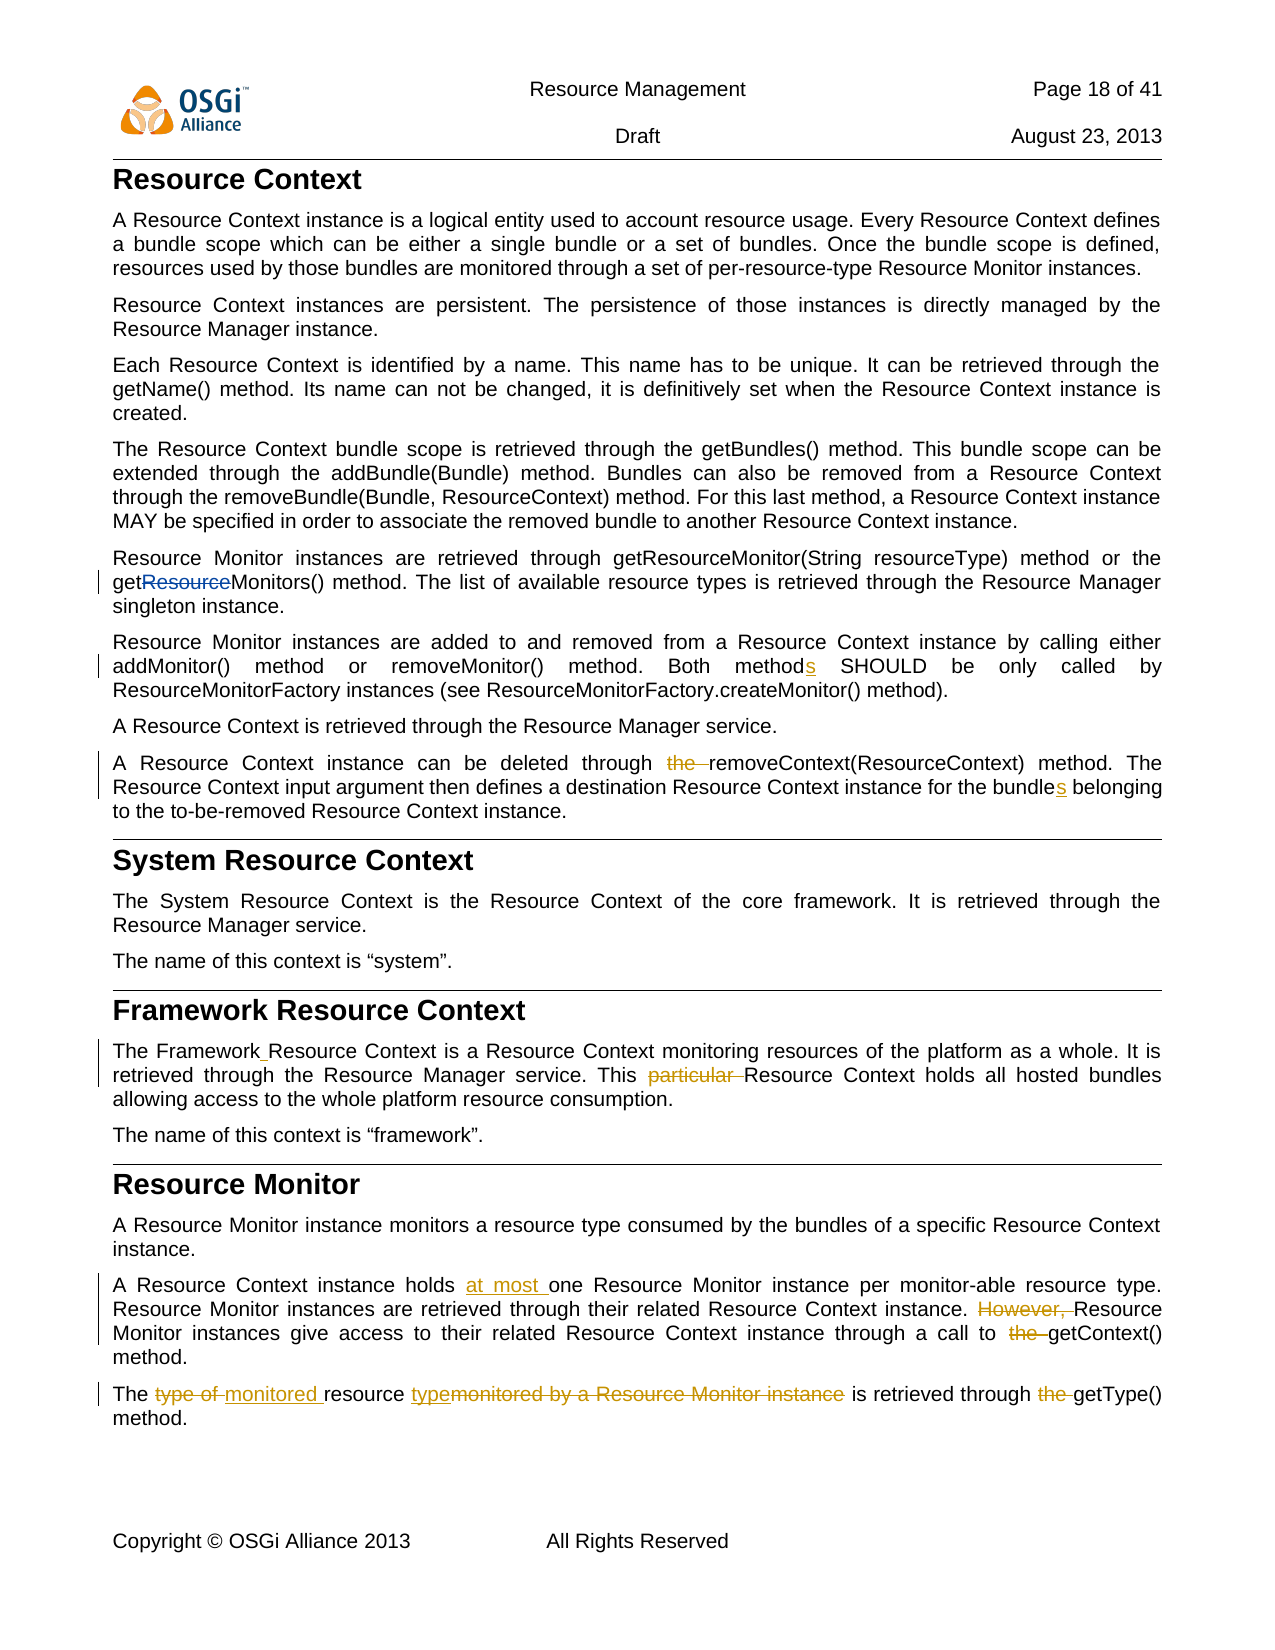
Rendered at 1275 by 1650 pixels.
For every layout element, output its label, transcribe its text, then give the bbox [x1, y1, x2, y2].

subtitle Resource Monitor [112, 1165, 1162, 1200]
text The System Resource Context is the Resource Context of the core framework. It is retrieved through the Resource Manager service. [112, 888, 1162, 936]
subtitle Resource Context [112, 160, 1162, 196]
text The monitored resource type is retrieved through getType() method. [112, 1382, 1162, 1429]
text Each Resource Context is identified by a name. This name has to be unique. It can be retrieved through the getName() method. Its name can not be changed, it is definitively set when the Resource Context instance is created. [112, 353, 1162, 425]
text A Resource Context instance can be deleted through removeContext(ResourceContext) method. The Resource Context input argument then defines a destination Resource Context instance for the bundles belonging to the to-be-removed Resource Context instance. [112, 751, 1162, 823]
text A Resource Context is retrieved through the Resource Manager service. [112, 714, 1162, 738]
text The Resource Context bundle scope is retrieved through the getBundles() method. This bundle scope can be extended through the addBundle(Bundle) method. Bundles can also be removed from a Resource Context through the removeBundle(Bundle, ResourceContext) method. For this last method, a Resource Context instance MAY be specified in order to associate the removed bundle to another Resource Context instance. [112, 437, 1162, 533]
subtitle Framework Resource Context [112, 991, 1162, 1026]
text Resource Monitor instances are added to and removed from a Resource Context instance by calling either addMonitor() method or removeMonitor() method. Both methods SHOULD be only called by ResourceMonitorFactory instances (see ResourceMonitorFactory.createMonitor() method). [112, 630, 1162, 702]
text The name of this context is “framework”. [112, 1123, 1162, 1147]
text Resource Context instances are persistent. The persistence of those instances is directly managed by the Resource Manager instance. [112, 292, 1162, 340]
text A Resource Context instance holds at most one Resource Monitor instance per monitor-able resource type. Resource Monitor instances are retrieved through their related Resource Context instance. Resource Monitor instances give access to their related Resource Context instance through a call to getContext() method. [112, 1273, 1162, 1369]
subtitle System Resource Context [112, 840, 1162, 876]
text The Framework Resource Context is a Resource Context monitoring resources of the platform as a whole. It is retrieved through the Resource Manager service. This Resource Context holds all hosted bundles allowing access to the whole platform resource consumption. [112, 1039, 1162, 1111]
picture [113, 78, 257, 142]
text The name of this context is “system”. [112, 949, 1162, 973]
text A Resource Context instance is a logical entity used to account resource usage. Every Resource Context defines a bundle scope which can be either a single bundle or a set of bundles. Once the bundle scope is defined, resources used by those bundles are monitored through a set of per-resource-type Resource Monitor instances. [112, 208, 1162, 280]
text Resource Monitor instances are retrieved through getResourceMonitor(String resourceType) method or the getMonitors() method. The list of available resource types is retrieved through the Resource Manager singleton instance. [112, 546, 1162, 617]
text A Resource Monitor instance monitors a resource type consumed by the bundles of a specific Resource Context instance. [112, 1213, 1162, 1261]
